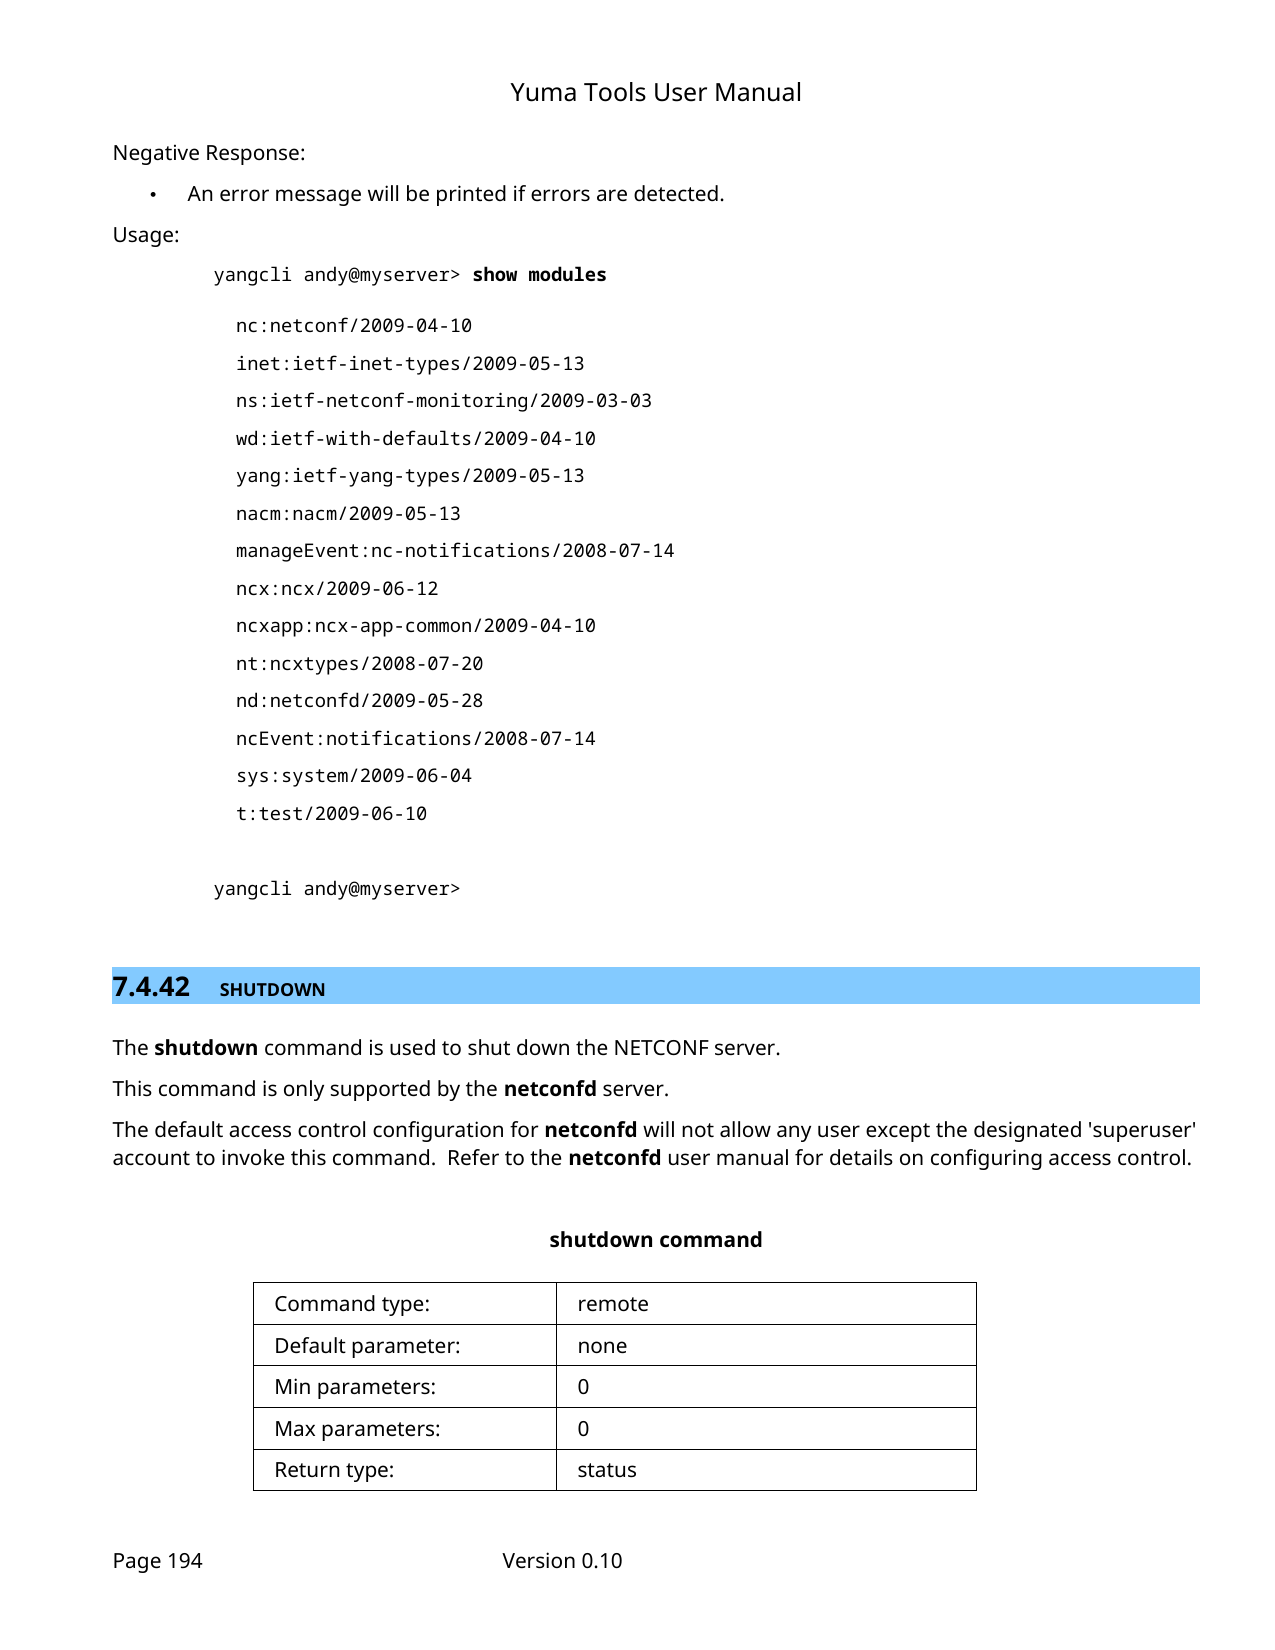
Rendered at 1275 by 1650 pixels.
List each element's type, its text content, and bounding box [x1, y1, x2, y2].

text ns:ietf-netconf-monitoring/2009-03-03 [139, 387, 1200, 413]
table_cell none [557, 1325, 976, 1365]
text yangcli andy@myserver> [139, 875, 1200, 900]
subtitle shutdown [112, 967, 1200, 1004]
table_header remote [557, 1283, 976, 1324]
table_cell Default parameter: [254, 1325, 556, 1365]
text The shutdown command is used to shut down the NETCONF server. [112, 1033, 1200, 1062]
text This command is only supported by the netconfd server. [112, 1074, 1200, 1102]
text ncx:ncx/2009-06-12 [139, 575, 1200, 600]
text ncxapp:ncx-app-common/2009-04-10 [139, 612, 1200, 638]
text yang:ietf-yang-types/2009-05-13 [139, 462, 1200, 488]
text sys:system/2009-06-04 [139, 762, 1200, 788]
text inet:ietf-inet-types/2009-05-13 [139, 350, 1200, 375]
text wd:ietf-with-defaults/2009-04-10 [139, 425, 1200, 450]
table_cell Return type: [254, 1450, 556, 1490]
subtitle shutdown command [127, 1225, 1185, 1254]
text The default access control configuration for netconfd will not allow any user except the designated 'superuser' account to invoke this command. Refer to the netconfd user manual for details on configuring access control. [112, 1115, 1200, 1172]
text nt:ncxtypes/2008-07-20 [139, 650, 1200, 675]
table_cell Min parameters: [254, 1366, 556, 1407]
text nacm:nacm/2009-05-13 [139, 500, 1200, 525]
table_header Command type: [254, 1283, 556, 1324]
text Usage: [112, 220, 1200, 249]
table_cell Max parameters: [254, 1408, 556, 1448]
list An error message will be printed if errors are detected. [150, 179, 1200, 208]
text ncEvent:notifications/2008-07-14 [139, 725, 1200, 750]
text nd:netconfd/2009-05-28 [139, 687, 1200, 713]
table_cell 0 [557, 1408, 976, 1448]
text manageEvent:nc-notifications/2008-07-14 [139, 537, 1200, 563]
text yangcli andy@myserver> show modules nc:netconf/2009-04-10 [139, 261, 1200, 338]
text Negative Response: [112, 138, 1200, 167]
text t:test/2009-06-10 [139, 800, 1200, 825]
table_cell 0 [557, 1366, 976, 1407]
table_cell status [557, 1450, 976, 1490]
